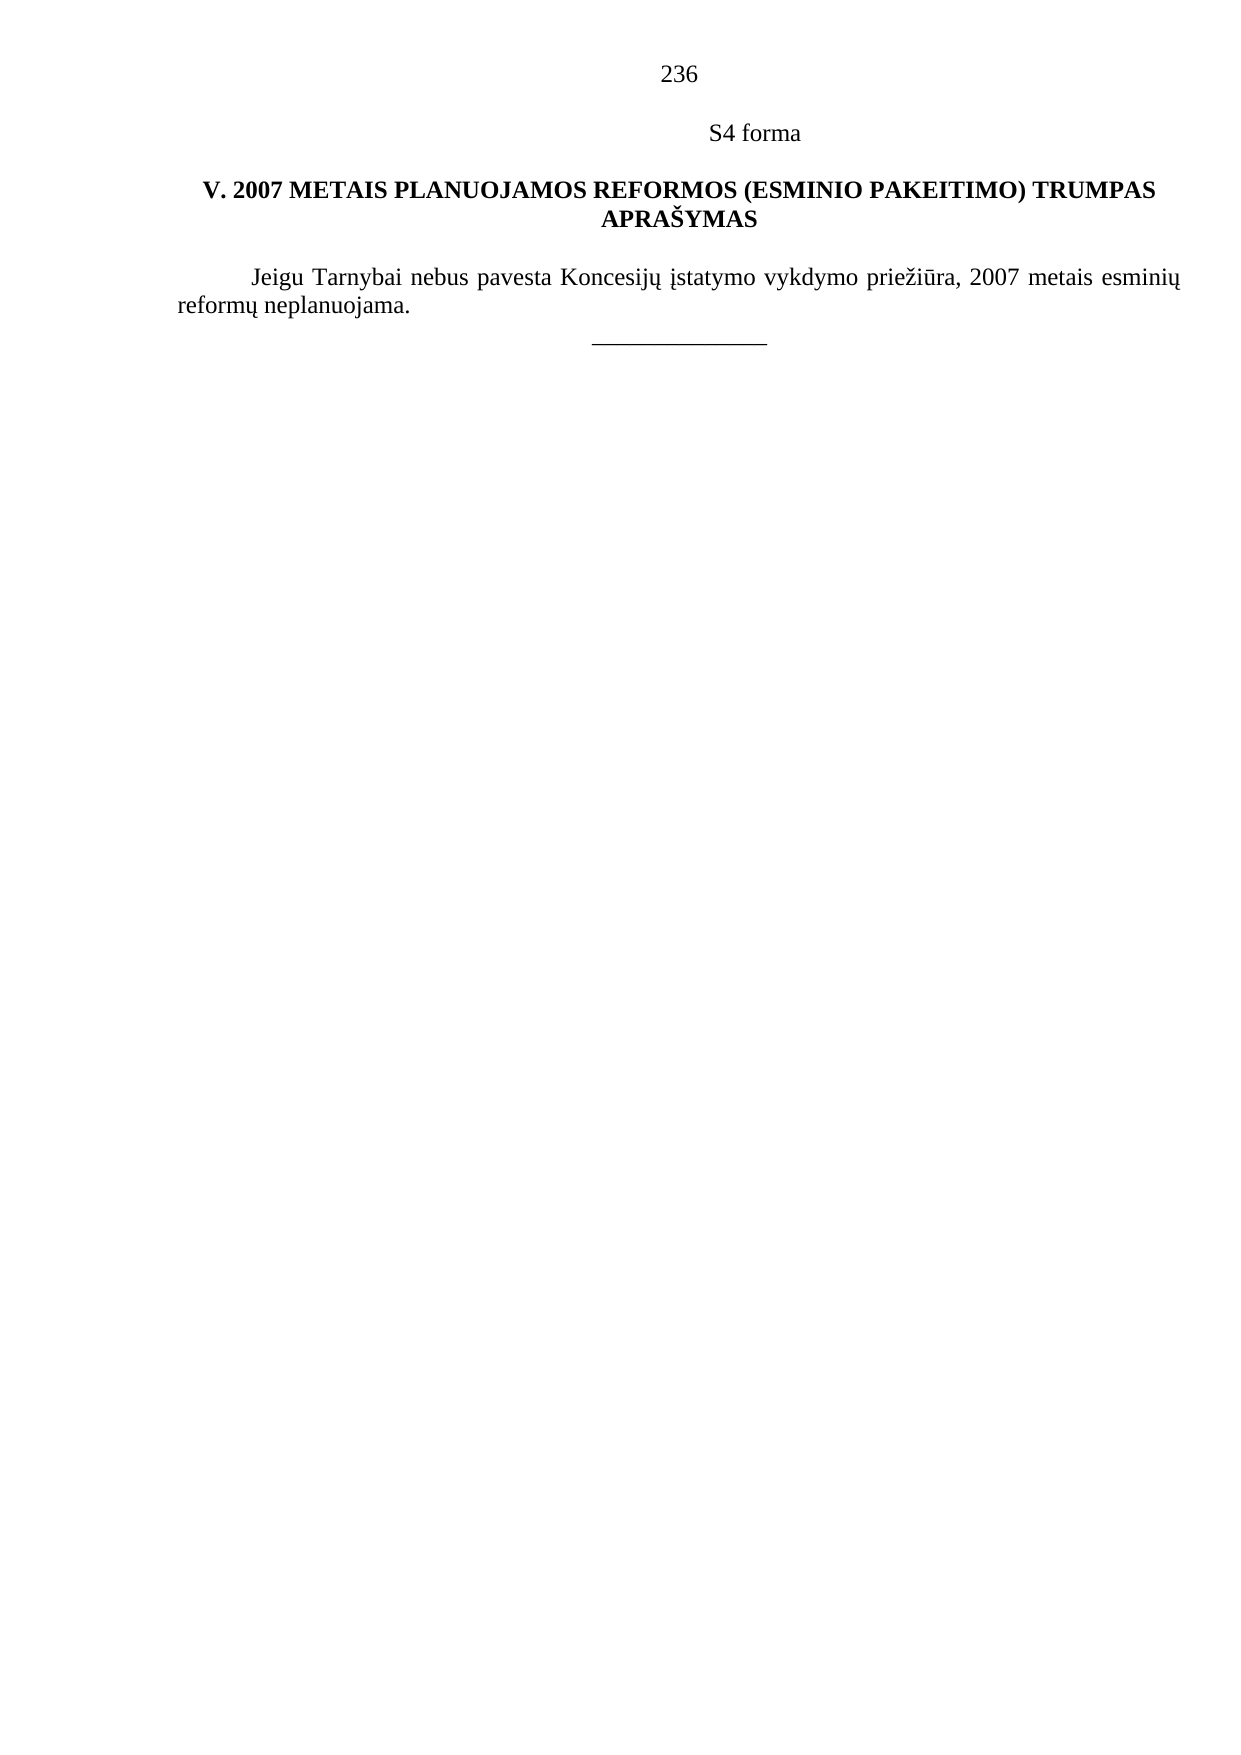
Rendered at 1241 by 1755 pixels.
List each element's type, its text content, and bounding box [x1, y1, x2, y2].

text V. 2007 METAIS PLANUOJAMOS REFORMOS (ESMINIO PAKEITIMO) TRUMPAS APRAŠYMAS [177, 176, 1181, 233]
text Jeigu Tarnybai nebus pavesta Koncesijų įstatymo vykdymo priežiūra, 2007 metais esminių reformų neplanuojama. [177, 262, 1181, 319]
text S4 forma [177, 118, 1181, 147]
text ______________ [177, 319, 1181, 348]
